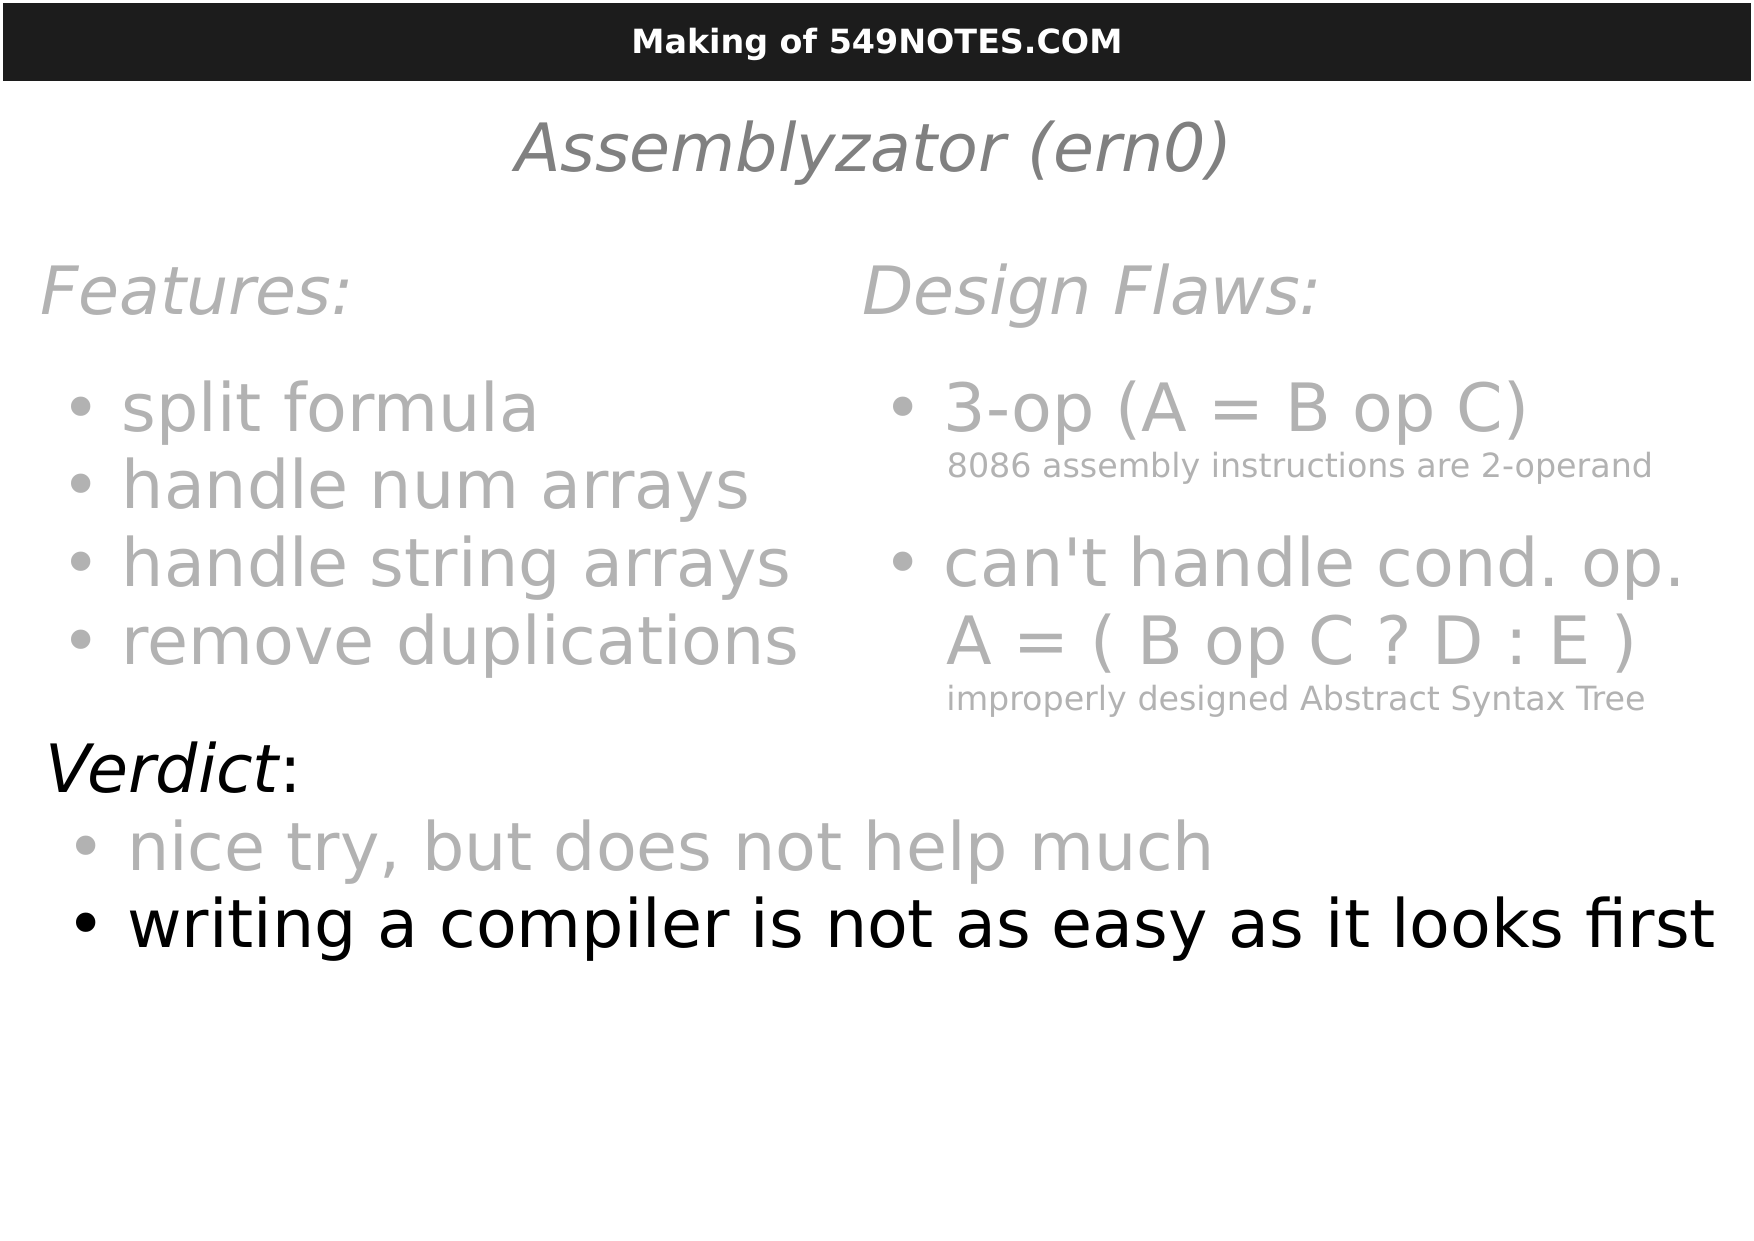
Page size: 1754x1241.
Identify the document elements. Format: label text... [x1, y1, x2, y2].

text Verdict: [3, 731, 1751, 808]
text • writing a compiler is not as easy as it looks first [3, 886, 1751, 964]
text Assemblyzator (ern0) [3, 110, 1751, 188]
text • nice try, but does not help much [3, 808, 1751, 886]
